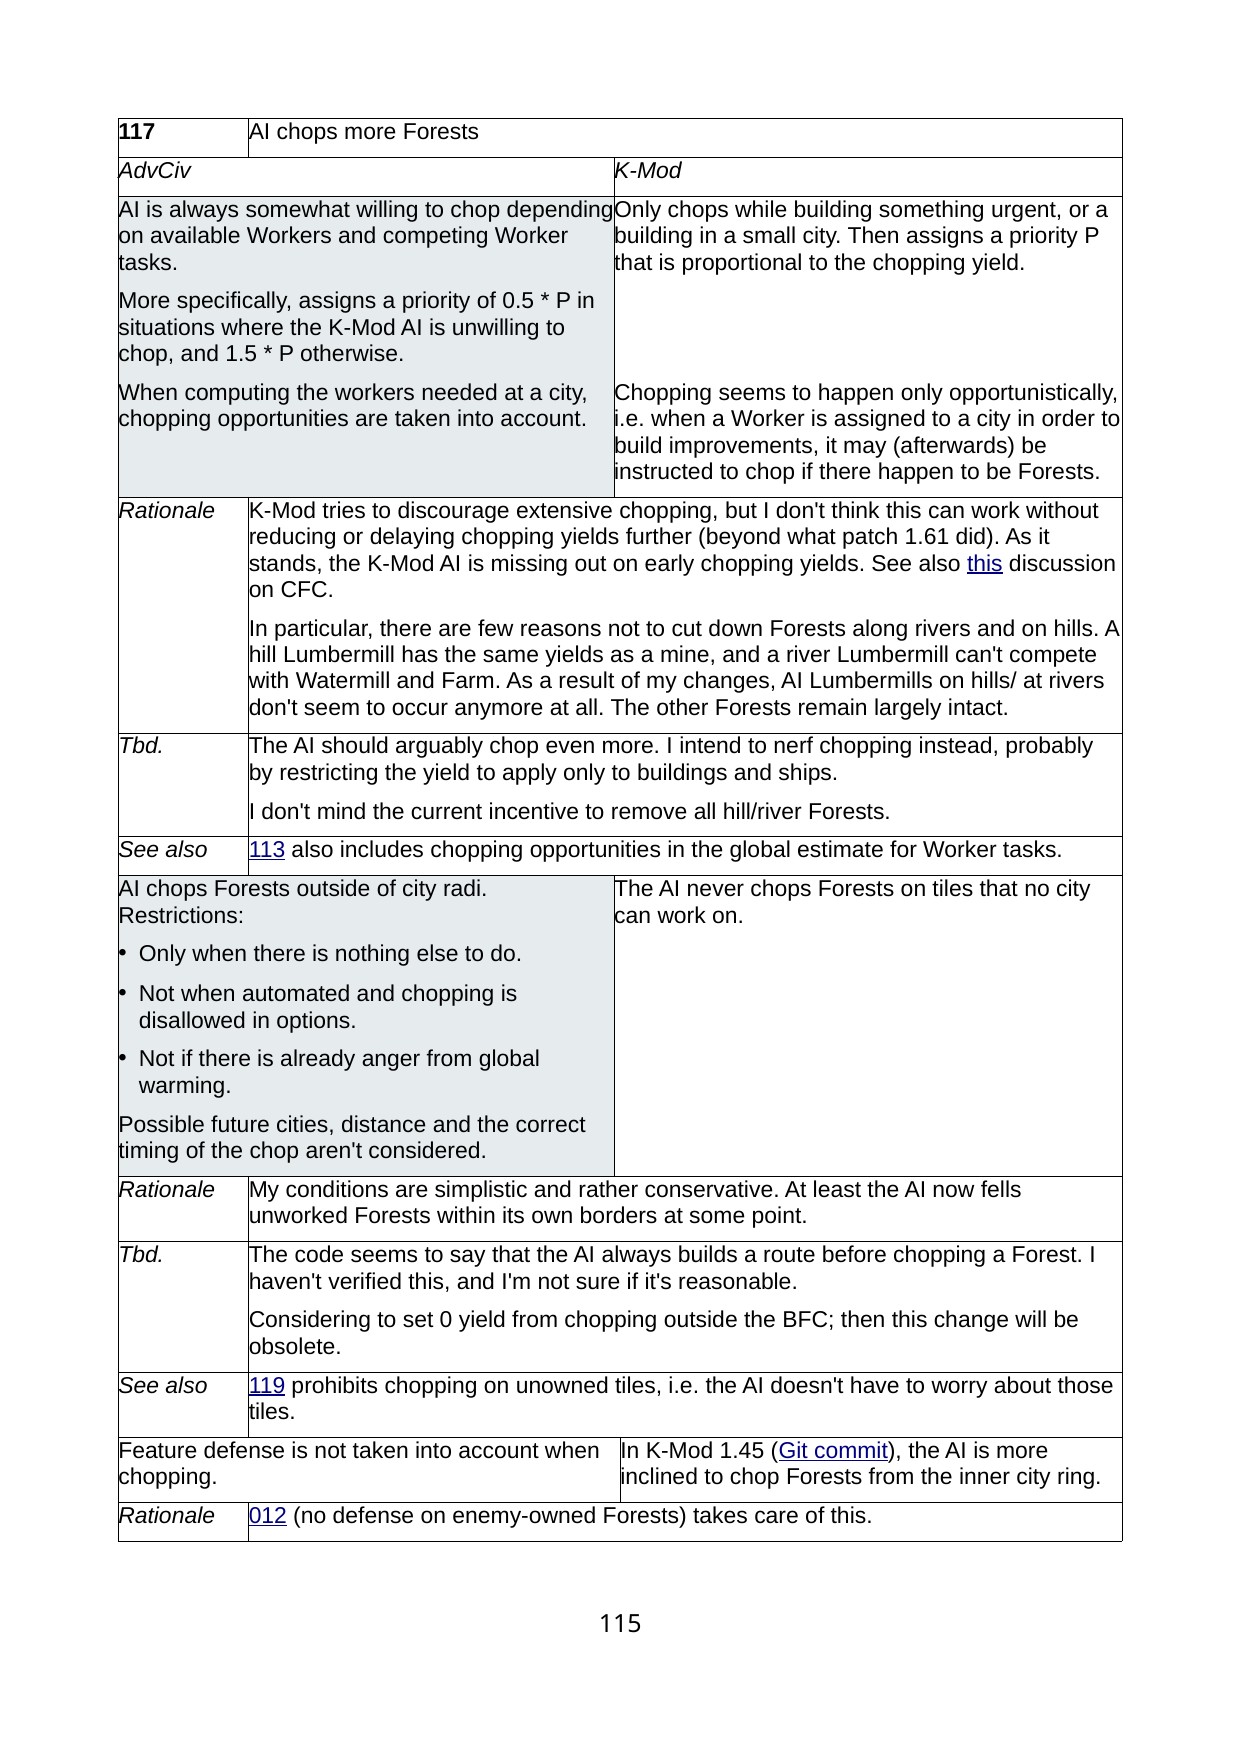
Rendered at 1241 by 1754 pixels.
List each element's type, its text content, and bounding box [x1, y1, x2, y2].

table_cell Rationale [119, 1177, 248, 1241]
table_cell K-Mod tries to discourage extensive chopping, but I don't think this can work without reducing or delaying chopping yields further (beyond what patch 1.61 did). As it stands, the K-Mod AI is missing out on early chopping yields. See also this discussion on CFC. In particular, there are few reasons not to cut down Forests along rivers and on hills. A hill Lumbermill has the same yields as a mine, and a river Lumbermill can't compete with Watermill and Farm. As a result of my changes, AI Lumbermills on hills/ at rivers don't seem to occur anymore at all. The other Forests remain largely intact. [249, 498, 1122, 732]
table_cell 012 (no defense on enemy-owned Forests) takes care of this. [249, 1503, 1122, 1541]
table_cell My conditions are simplistic and rather conservative. At least the AI now fells unworked Forests within its own borders at some point. [249, 1177, 1122, 1241]
table_cell Tbd. [119, 1242, 248, 1372]
table_cell See also [119, 837, 248, 875]
table_cell In K-Mod 1.45 (Git commit), the AI is more inclined to chop Forests from the inner city ring. [621, 1438, 1122, 1502]
table_cell Tbd. [119, 734, 248, 836]
table_cell K-Mod [615, 158, 1122, 196]
table_header AI chops more Forests [249, 119, 1122, 157]
table_cell The AI never chops Forests on tiles that no city can work on. [615, 876, 1122, 1176]
table_cell AdvCiv [119, 158, 614, 196]
table_cell The code seems to say that the AI always builds a route before chopping a Forest. I haven't verified this, and I'm not sure if it's reasonable. Considering to set 0 yield from chopping outside the BFC; then this change will be obsolete. [249, 1242, 1122, 1372]
table_cell The AI should arguably chop even more. I intend to nerf chopping instead, probably by restricting the yield to apply only to buildings and ships. I don't mind the current incentive to remove all hill/river Forests. [249, 734, 1122, 836]
table_cell Rationale [119, 1503, 248, 1541]
table_cell Only chops while building something urgent, or a building in a small city. Then assigns a priority P that is proportional to the chopping yield. Chopping seems to happen only opportunistically, i.e. when a Worker is assigned to a city in order to build improvements, it may (afterwards) be instructed to chop if there happen to be Forests. [615, 197, 1122, 497]
table_cell 113 also includes chopping opportunities in the global estimate for Worker tasks. [249, 837, 1122, 875]
table_cell Feature defense is not taken into account when chopping. [119, 1438, 620, 1502]
table_header 117 [119, 119, 248, 157]
table_cell 119 prohibits chopping on unowned tiles, i.e. the AI doesn't have to worry about those tiles. [249, 1373, 1122, 1437]
table_cell AI chops Forests outside of city radi. Restrictions: Only when there is nothing else to do. Not when automated and chopping is disallowed in options. Not if there is already anger from global warming. Possible future cities, distance and the correct timing of the chop aren't considered. [119, 876, 614, 1176]
table_cell Rationale [119, 498, 248, 732]
table_cell AI is always somewhat willing to chop depending on available Workers and competing Worker tasks. More specifically, assigns a priority of 0.5 * P in situations where the K-Mod AI is unwilling to chop, and 1.5 * P otherwise. When computing the workers needed at a city, chopping opportunities are taken into account. [119, 197, 614, 497]
table_cell See also [119, 1373, 248, 1437]
